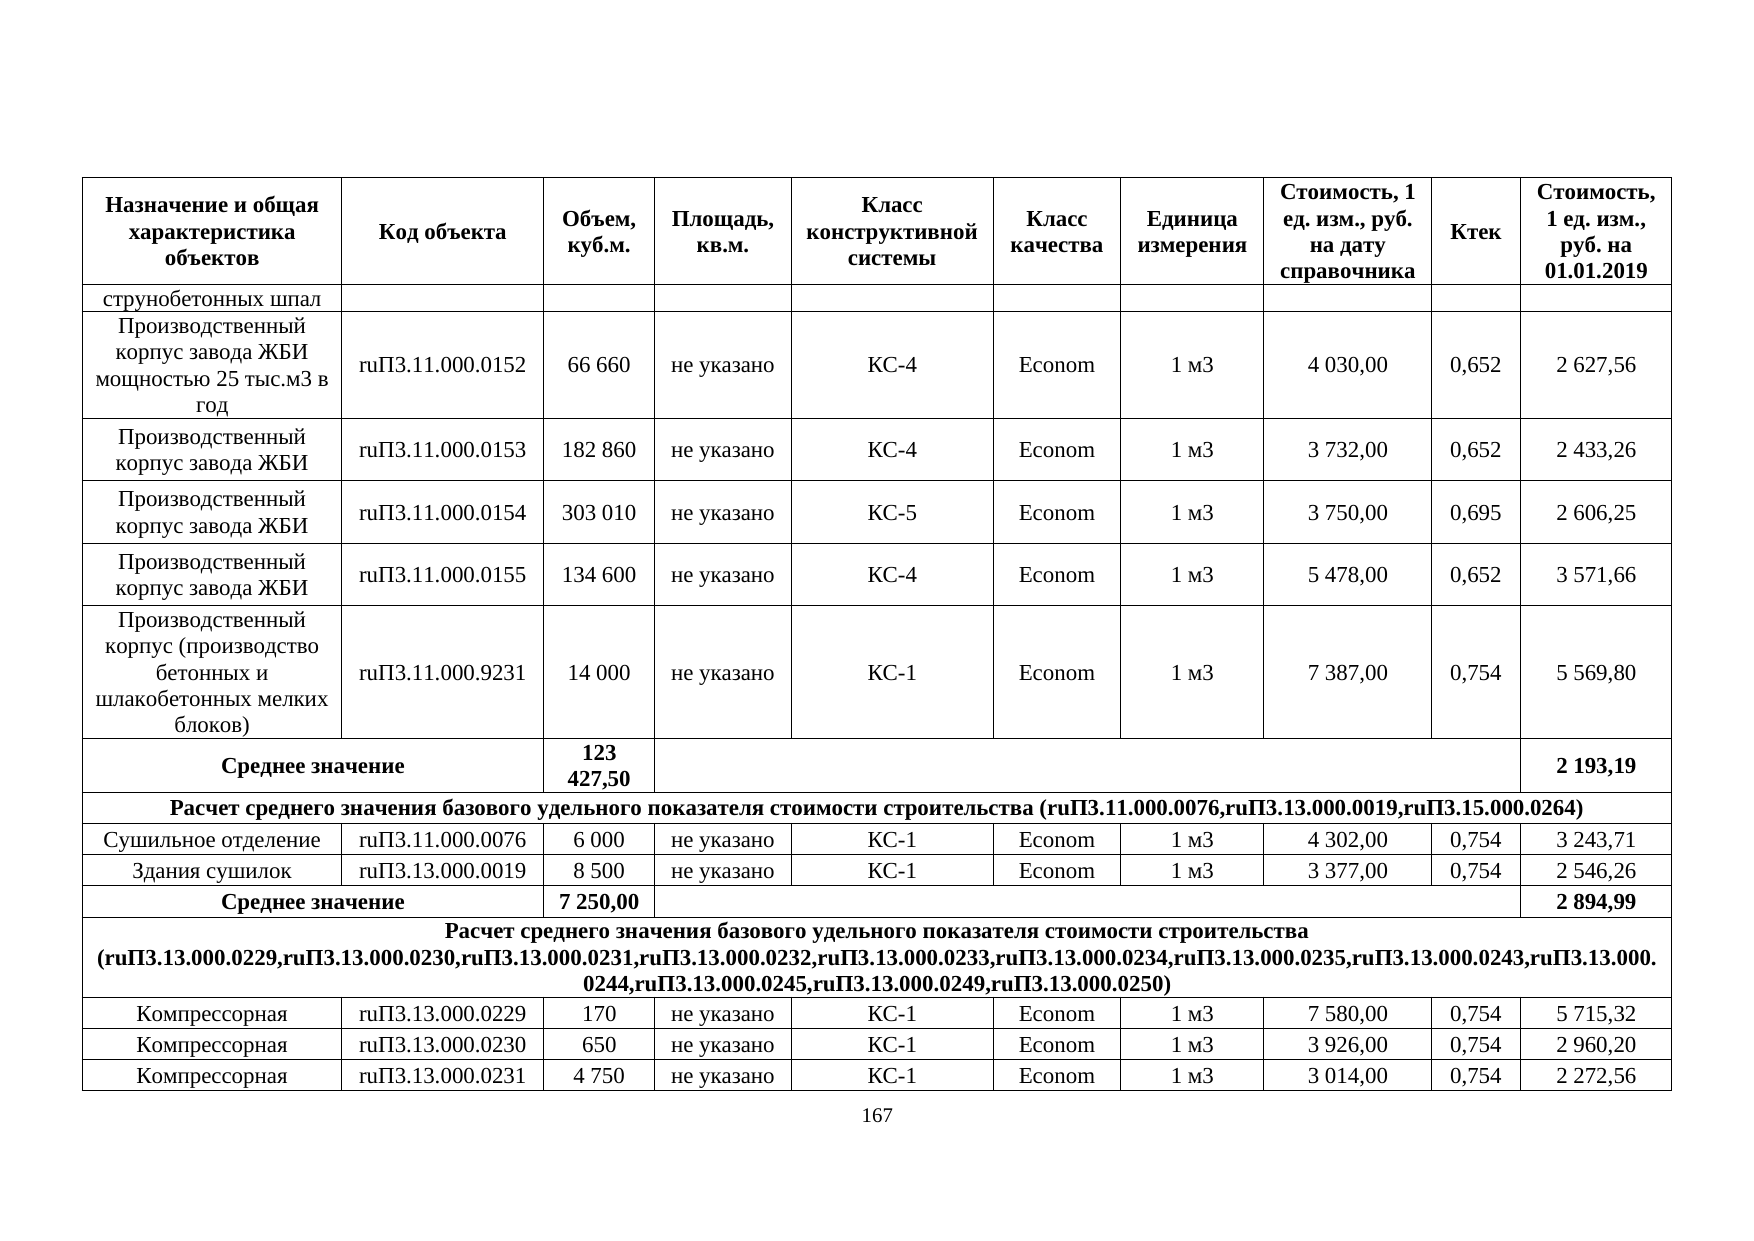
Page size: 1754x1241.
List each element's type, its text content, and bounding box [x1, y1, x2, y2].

table_cell КС-1 [792, 998, 993, 1028]
table_cell 1 м3 [1121, 544, 1263, 605]
table_cell ruП3.11.000.0155 [342, 544, 543, 605]
table_cell 0,754 [1432, 1029, 1520, 1059]
table_cell 0,652 [1432, 312, 1520, 417]
table_cell [1121, 285, 1263, 311]
table_cell 2 272,56 [1521, 1060, 1671, 1090]
table_cell не указано [655, 824, 791, 854]
table_cell Компрессорная [83, 998, 341, 1028]
table_cell КС-1 [792, 855, 993, 885]
table_cell 0,695 [1432, 481, 1520, 542]
table_cell 0,652 [1432, 419, 1520, 480]
table_cell Econom [994, 1060, 1120, 1090]
table_cell КС-4 [792, 544, 993, 605]
table_cell не указано [655, 855, 791, 885]
table_cell Здания сушилок [83, 855, 341, 885]
table_cell КС-4 [792, 419, 993, 480]
table_cell Производственный корпус завода ЖБИ [83, 481, 341, 542]
table_cell 14 000 [544, 606, 654, 738]
table_cell 2 960,20 [1521, 1029, 1671, 1059]
table_cell 1 м3 [1121, 312, 1263, 417]
table_cell Расчет среднего значения базового удельного показателя стоимости строительства (ruП3.13.000.0229,ruП3.13.000.0230,ruП3.13.000.0231,ruП3.13.000.0232,ruП3.13.000.0233,ruП3.13.000.0234,ruП3.13.000.0235,ruП3.13.000.0243,ruП3.13.000.0244,ruП3.13.000.0245,ruП3.13.000.0249,ruП3.13.000.0250) [83, 918, 1671, 997]
table_cell не указано [655, 419, 791, 480]
table_cell 2 433,26 [1521, 419, 1671, 480]
table_cell ruП3.11.000.0153 [342, 419, 543, 480]
table_cell струнобетонных шпал [83, 285, 341, 311]
table_cell [1521, 285, 1671, 311]
table_cell 0,754 [1432, 1060, 1520, 1090]
table_header Стоимость, 1 ед. изм., руб. на дату справочника [1264, 178, 1431, 284]
table_cell Сушильное отделение [83, 824, 341, 854]
table_cell Econom [994, 998, 1120, 1028]
table_cell Компрессорная [83, 1029, 341, 1059]
table_cell ruП3.11.000.0154 [342, 481, 543, 542]
table_header Ктек [1432, 178, 1520, 284]
table_cell 2 606,25 [1521, 481, 1671, 542]
table_cell 3 926,00 [1264, 1029, 1431, 1059]
table_cell 1 м3 [1121, 606, 1263, 738]
table_cell 1 м3 [1121, 998, 1263, 1028]
table_cell [994, 285, 1120, 311]
table_cell Производственный корпус (производство бетонных и шлакобетонных мелких блоков) [83, 606, 341, 738]
table_cell [1264, 285, 1431, 311]
table_cell 170 [544, 998, 654, 1028]
table_cell [544, 285, 654, 311]
table_cell Производственный корпус завода ЖБИ [83, 544, 341, 605]
table_cell ruП3.13.000.0229 [342, 998, 543, 1028]
table_cell 6 000 [544, 824, 654, 854]
table_cell 3 377,00 [1264, 855, 1431, 885]
table_header Площадь, кв.м. [655, 178, 791, 284]
table_cell Среднее значение [83, 886, 543, 917]
table_cell [792, 285, 993, 311]
table_cell Производственный корпус завода ЖБИ мощностью 25 тыс.м3 в год [83, 312, 341, 417]
table_cell ruП3.13.000.0230 [342, 1029, 543, 1059]
table_cell 1 м3 [1121, 419, 1263, 480]
table_cell 7 580,00 [1264, 998, 1431, 1028]
table_cell не указано [655, 606, 791, 738]
table_cell 123 427,50 [544, 739, 654, 792]
table_cell 1 м3 [1121, 855, 1263, 885]
table_cell 0,754 [1432, 998, 1520, 1028]
table_cell 2 193,19 [1521, 739, 1671, 792]
table_cell ruП3.11.000.9231 [342, 606, 543, 738]
table_cell 5 478,00 [1264, 544, 1431, 605]
table_cell 4 750 [544, 1060, 654, 1090]
table_cell 2 894,99 [1521, 886, 1671, 917]
table_cell Econom [994, 419, 1120, 480]
table_cell 4 302,00 [1264, 824, 1431, 854]
table_cell 303 010 [544, 481, 654, 542]
table_cell ruП3.13.000.0019 [342, 855, 543, 885]
table_cell 66 660 [544, 312, 654, 417]
table_header Код объекта [342, 178, 543, 284]
table_cell 182 860 [544, 419, 654, 480]
table_cell Econom [994, 312, 1120, 417]
table_cell 4 030,00 [1264, 312, 1431, 417]
table_cell не указано [655, 1029, 791, 1059]
table_cell ruП3.11.000.0152 [342, 312, 543, 417]
table_cell 2 546,26 [1521, 855, 1671, 885]
table_cell 7 250,00 [544, 886, 654, 917]
table_cell не указано [655, 998, 791, 1028]
table_cell КС-1 [792, 824, 993, 854]
table_header Стоимость, 1 ед. изм., руб. на 01.01.2019 [1521, 178, 1671, 284]
table_cell 650 [544, 1029, 654, 1059]
table_cell 5 569,80 [1521, 606, 1671, 738]
table_cell 1 м3 [1121, 1060, 1263, 1090]
table_cell не указано [655, 312, 791, 417]
table_cell Econom [994, 1029, 1120, 1059]
table_cell КС-4 [792, 312, 993, 417]
table_cell Econom [994, 824, 1120, 854]
table_cell 0,754 [1432, 606, 1520, 738]
table_cell КС-5 [792, 481, 993, 542]
table_cell не указано [655, 544, 791, 605]
table_cell 0,652 [1432, 544, 1520, 605]
table_cell 2 627,56 [1521, 312, 1671, 417]
table_cell 0,754 [1432, 824, 1520, 854]
table_cell 7 387,00 [1264, 606, 1431, 738]
table_cell [655, 886, 1520, 917]
table_cell 3 571,66 [1521, 544, 1671, 605]
table_cell [1432, 285, 1520, 311]
table_header Объем, куб.м. [544, 178, 654, 284]
table_cell Econom [994, 544, 1120, 605]
table_header Класс качества [994, 178, 1120, 284]
table_cell не указано [655, 481, 791, 542]
table_header Назначение и общая характеристика объектов [83, 178, 341, 284]
table_header Единица измерения [1121, 178, 1263, 284]
table_cell Компрессорная [83, 1060, 341, 1090]
table_cell 1 м3 [1121, 1029, 1263, 1059]
table_cell 3 014,00 [1264, 1060, 1431, 1090]
table_cell 0,754 [1432, 855, 1520, 885]
table_cell ruП3.13.000.0231 [342, 1060, 543, 1090]
table_cell [655, 739, 1520, 792]
table_cell не указано [655, 1060, 791, 1090]
table_cell ruП3.11.000.0076 [342, 824, 543, 854]
table_cell 1 м3 [1121, 481, 1263, 542]
table_cell КС-1 [792, 1029, 993, 1059]
table_cell 8 500 [544, 855, 654, 885]
table_header Класс конструктивной системы [792, 178, 993, 284]
table_cell [655, 285, 791, 311]
table_cell 3 750,00 [1264, 481, 1431, 542]
table_cell 1 м3 [1121, 824, 1263, 854]
table_cell Econom [994, 481, 1120, 542]
table_cell 3 243,71 [1521, 824, 1671, 854]
table_cell [342, 285, 543, 311]
table_cell Econom [994, 606, 1120, 738]
table_cell 5 715,32 [1521, 998, 1671, 1028]
table_cell КС-1 [792, 1060, 993, 1090]
table_cell КС-1 [792, 606, 993, 738]
table_cell 134 600 [544, 544, 654, 605]
table_cell Econom [994, 855, 1120, 885]
table_cell Производственный корпус завода ЖБИ [83, 419, 341, 480]
table_cell 3 732,00 [1264, 419, 1431, 480]
table_cell Расчет среднего значения базового удельного показателя стоимости строительства (ruП3.11.000.0076,ruП3.13.000.0019,ruП3.15.000.0264) [83, 793, 1671, 823]
table_cell Среднее значение [83, 739, 543, 792]
